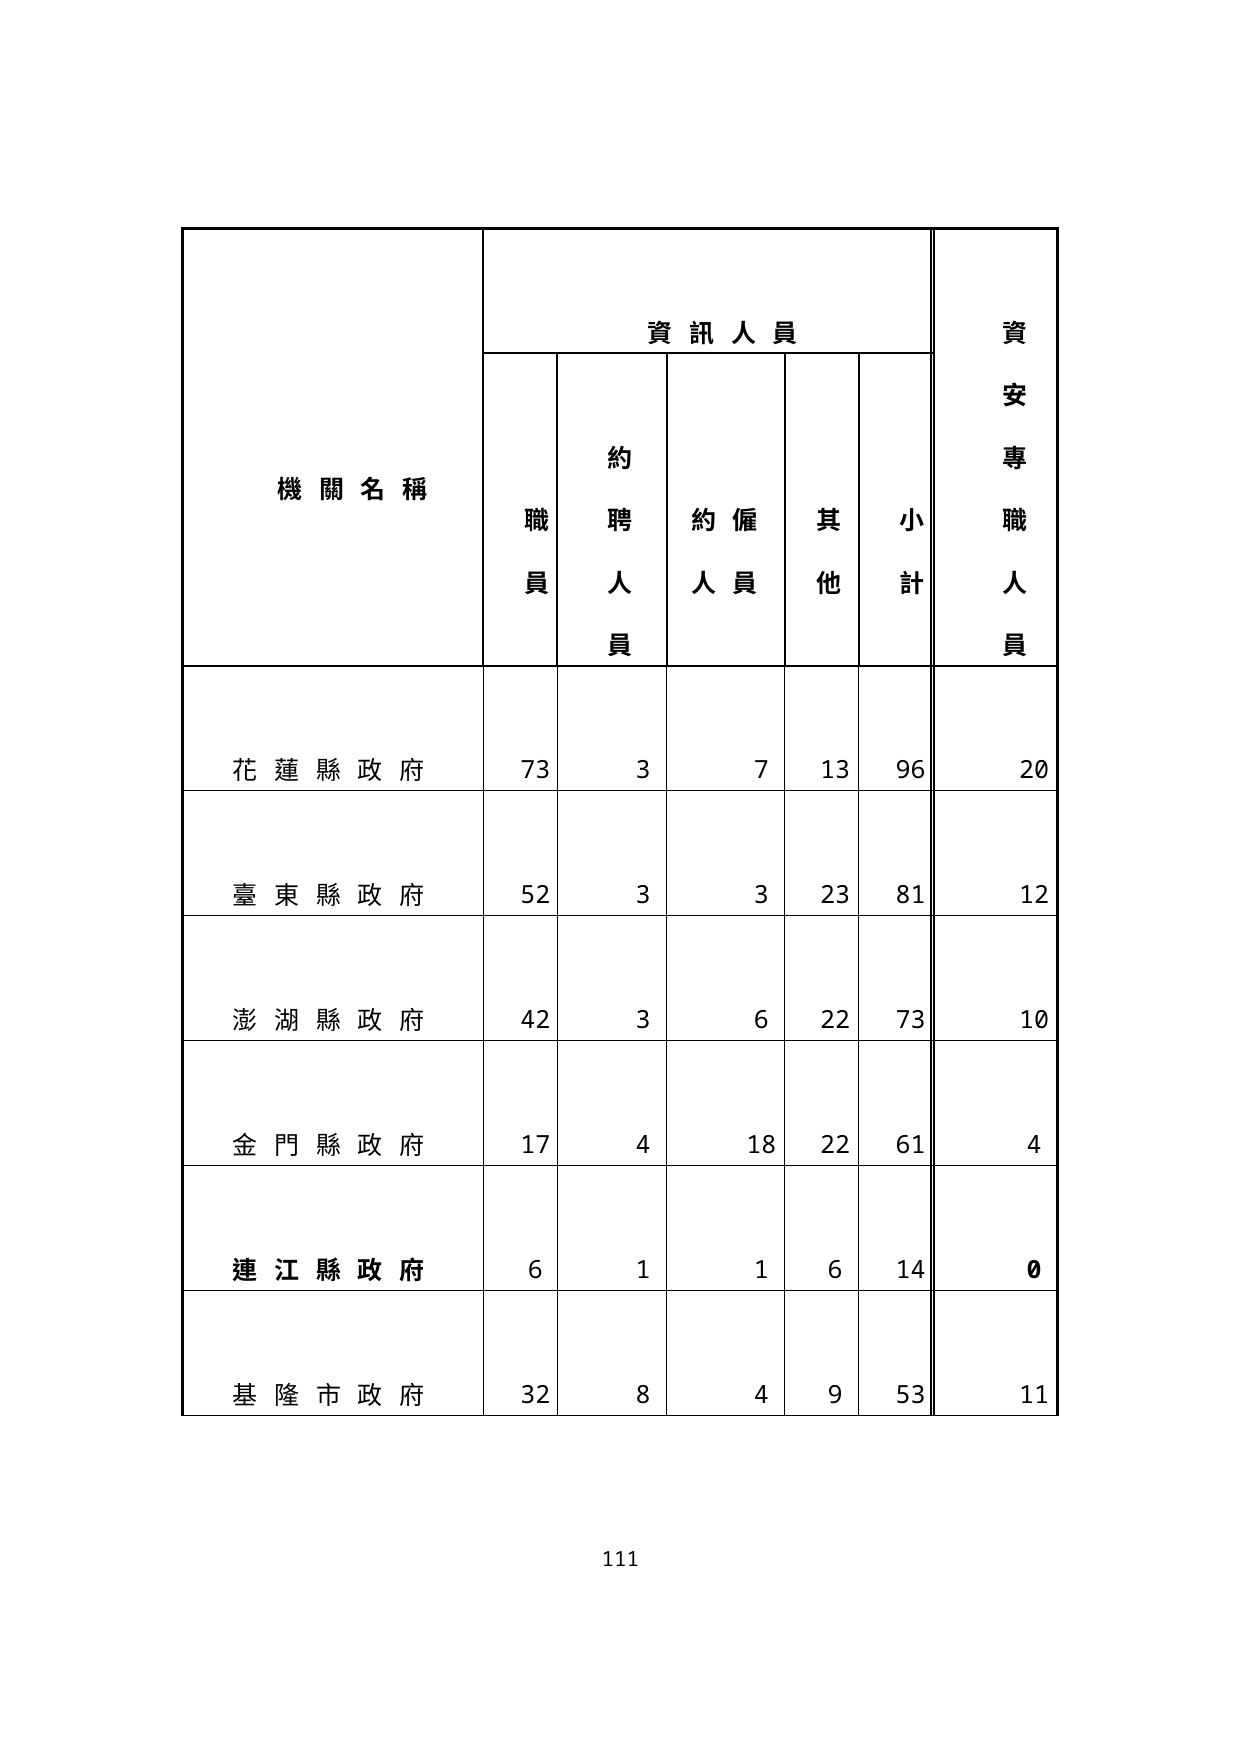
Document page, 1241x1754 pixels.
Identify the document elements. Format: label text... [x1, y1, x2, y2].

table_cell 3 [558, 791, 666, 915]
table_cell 52 [484, 791, 557, 915]
table_cell 其他 [786, 354, 858, 665]
table_cell 18 [667, 1041, 784, 1165]
table_cell 澎湖縣政府 [184, 916, 483, 1040]
table_cell 1 [558, 1166, 666, 1290]
table_cell 0 [935, 1166, 1056, 1290]
table_cell 連江縣政府 [184, 1166, 483, 1290]
table_cell 53 [859, 1291, 930, 1415]
table_cell 花蓮縣政府 [184, 667, 483, 790]
table_cell 17 [484, 1041, 557, 1165]
table_cell 8 [558, 1291, 666, 1415]
table_cell 4 [667, 1291, 784, 1415]
table_cell 3 [558, 667, 666, 790]
table_cell 4 [935, 1041, 1056, 1165]
table_cell 3 [558, 916, 666, 1040]
table_cell 約僱人員 [668, 354, 784, 665]
table_cell 32 [484, 1291, 557, 1415]
table_cell 金門縣政府 [184, 1041, 483, 1165]
table_cell 22 [785, 1041, 858, 1165]
table_cell 73 [859, 916, 930, 1040]
table_cell 14 [859, 1166, 930, 1290]
table_cell 61 [859, 1041, 930, 1165]
table_cell 3 [667, 791, 784, 915]
table_header 資安專職 人員 [935, 230, 1056, 665]
table_cell 6 [785, 1166, 858, 1290]
table_cell 基隆市政府 [184, 1291, 483, 1415]
table_cell 約聘人員 [558, 354, 666, 665]
table_cell 42 [484, 916, 557, 1040]
table_cell 1 [667, 1166, 784, 1290]
table_cell 職員 [484, 354, 556, 665]
table_cell 81 [859, 791, 930, 915]
table_header 機關名稱 [184, 230, 482, 665]
table_cell 4 [558, 1041, 666, 1165]
table_cell 73 [484, 667, 557, 790]
table_cell 6 [667, 916, 784, 1040]
table_cell 22 [785, 916, 858, 1040]
table_cell 12 [935, 791, 1056, 915]
table_cell 7 [667, 667, 784, 790]
table_cell 13 [785, 667, 858, 790]
table_cell 小計 [860, 354, 930, 665]
table_cell 6 [484, 1166, 557, 1290]
table_cell 10 [935, 916, 1056, 1040]
table_cell 9 [785, 1291, 858, 1415]
table_cell 11 [935, 1291, 1056, 1415]
table_cell 臺東縣政府 [184, 791, 483, 915]
table_cell 96 [859, 667, 930, 790]
table_cell 23 [785, 791, 858, 915]
table_cell 20 [935, 667, 1056, 790]
table_header 資訊人員 [484, 230, 930, 352]
